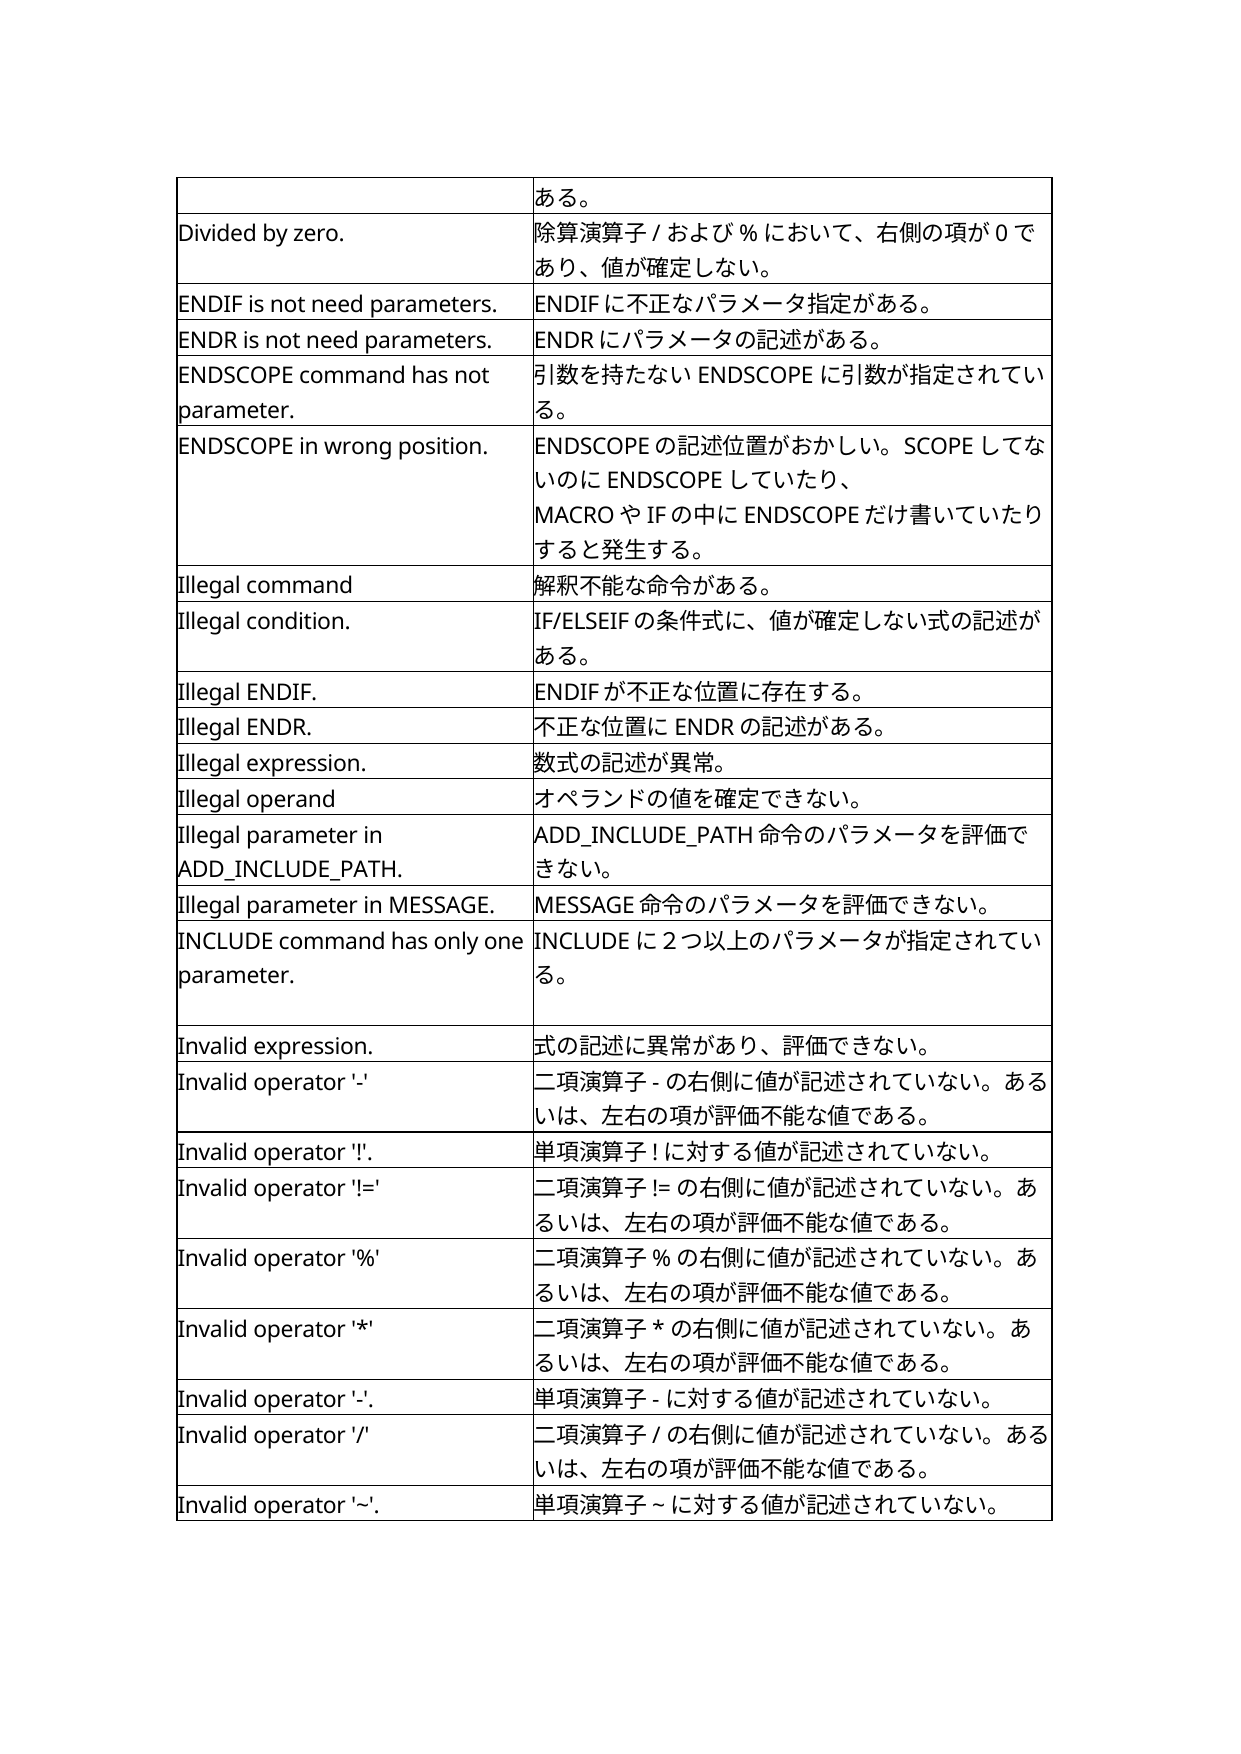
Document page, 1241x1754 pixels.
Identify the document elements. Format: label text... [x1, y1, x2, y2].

table_cell 引数を持たない ENDSCOPE に引数が指定されている。 [534, 356, 1051, 425]
table_cell Invalid operator '*' [178, 1309, 533, 1378]
table_cell Invalid operator '!'. [178, 1133, 533, 1167]
table_cell Invalid operator '-' [178, 1062, 533, 1131]
table_cell ENDSCOPEの記述位置がおかしい。SCOPEしてないのにENDSCOPEしていたり、 MACROやIFの中にENDSCOPEだけ書いていたりすると発生する。 [534, 426, 1051, 565]
table_cell ある。 [534, 178, 1051, 213]
table_cell MESSAGE命令のパラメータを評価できない。 [534, 886, 1051, 920]
table_cell ENDR is not need parameters. [178, 320, 533, 355]
table_cell 不正な位置にENDRの記述がある。 [534, 708, 1051, 743]
table_cell Illegal condition. [178, 602, 533, 671]
table_cell ENDSCOPE command has not parameter. [178, 356, 533, 425]
table_cell ENDIF is not need parameters. [178, 284, 533, 319]
table_cell Invalid operator '~'. [178, 1486, 533, 1520]
table_cell オペランドの値を確定できない。 [534, 779, 1051, 814]
table_cell Invalid operator '%' [178, 1239, 533, 1308]
table_cell Invalid operator '!=' [178, 1168, 533, 1238]
table_cell ENDIFが不正な位置に存在する。 [534, 672, 1051, 707]
table_cell Illegal parameter in MESSAGE. [178, 886, 533, 920]
table_cell 単項演算子 - に対する値が記述されていない。 [534, 1380, 1051, 1414]
table_cell 数式の記述が異常。 [534, 744, 1051, 778]
table_cell ENDSCOPE in wrong position. [178, 426, 533, 565]
table_cell ENDRにパラメータの記述がある。 [534, 320, 1051, 355]
table_cell ADD_INCLUDE_PATH命令のパラメータを評価できない。 [534, 815, 1051, 884]
table_cell 二項演算子 - の右側に値が記述されていない。あるいは、左右の項が評価不能な値である。 [534, 1062, 1051, 1131]
table_cell Illegal operand [178, 779, 533, 814]
table_cell Illegal command [178, 566, 533, 601]
table_cell 二項演算子 != の右側に値が記述されていない。あるいは、左右の項が評価不能な値である。 [534, 1168, 1051, 1238]
table_cell INCLUDE に２つ以上のパラメータが指定されている。 [534, 921, 1051, 1025]
table_cell Illegal expression. [178, 744, 533, 778]
table_cell 二項演算子 % の右側に値が記述されていない。あるいは、左右の項が評価不能な値である。 [534, 1239, 1051, 1308]
table_cell 式の記述に異常があり、評価できない。 [534, 1026, 1051, 1061]
table_cell 単項演算子 ! に対する値が記述されていない。 [534, 1133, 1051, 1167]
table_cell 除算演算子 / および % において、右側の項が 0 であり、値が確定しない。 [534, 214, 1051, 283]
table_cell Invalid operator '-'. [178, 1380, 533, 1414]
table_cell Illegal parameter in ADD_INCLUDE_PATH. [178, 815, 533, 884]
table_cell 二項演算子 / の右側に値が記述されていない。あるいは、左右の項が評価不能な値である。 [534, 1415, 1051, 1484]
table_cell Divided by zero. [178, 214, 533, 283]
table_cell 単項演算子 ~ に対する値が記述されていない。 [534, 1486, 1051, 1520]
table_cell 解釈不能な命令がある。 [534, 566, 1051, 601]
table_cell IF/ELSEIFの条件式に、値が確定しない式の記述がある。 [534, 602, 1051, 671]
table_cell Illegal ENDIF. [178, 672, 533, 707]
table_cell INCLUDE command has only one parameter. [178, 921, 533, 1025]
table_cell Illegal ENDR. [178, 708, 533, 743]
table_cell 二項演算子 * の右側に値が記述されていない。あるいは、左右の項が評価不能な値である。 [534, 1309, 1051, 1378]
table_cell Invalid expression. [178, 1026, 533, 1061]
table_cell Invalid operator '/' [178, 1415, 533, 1484]
table_cell [178, 178, 533, 213]
table_cell ENDIFに不正なパラメータ指定がある。 [534, 284, 1051, 319]
